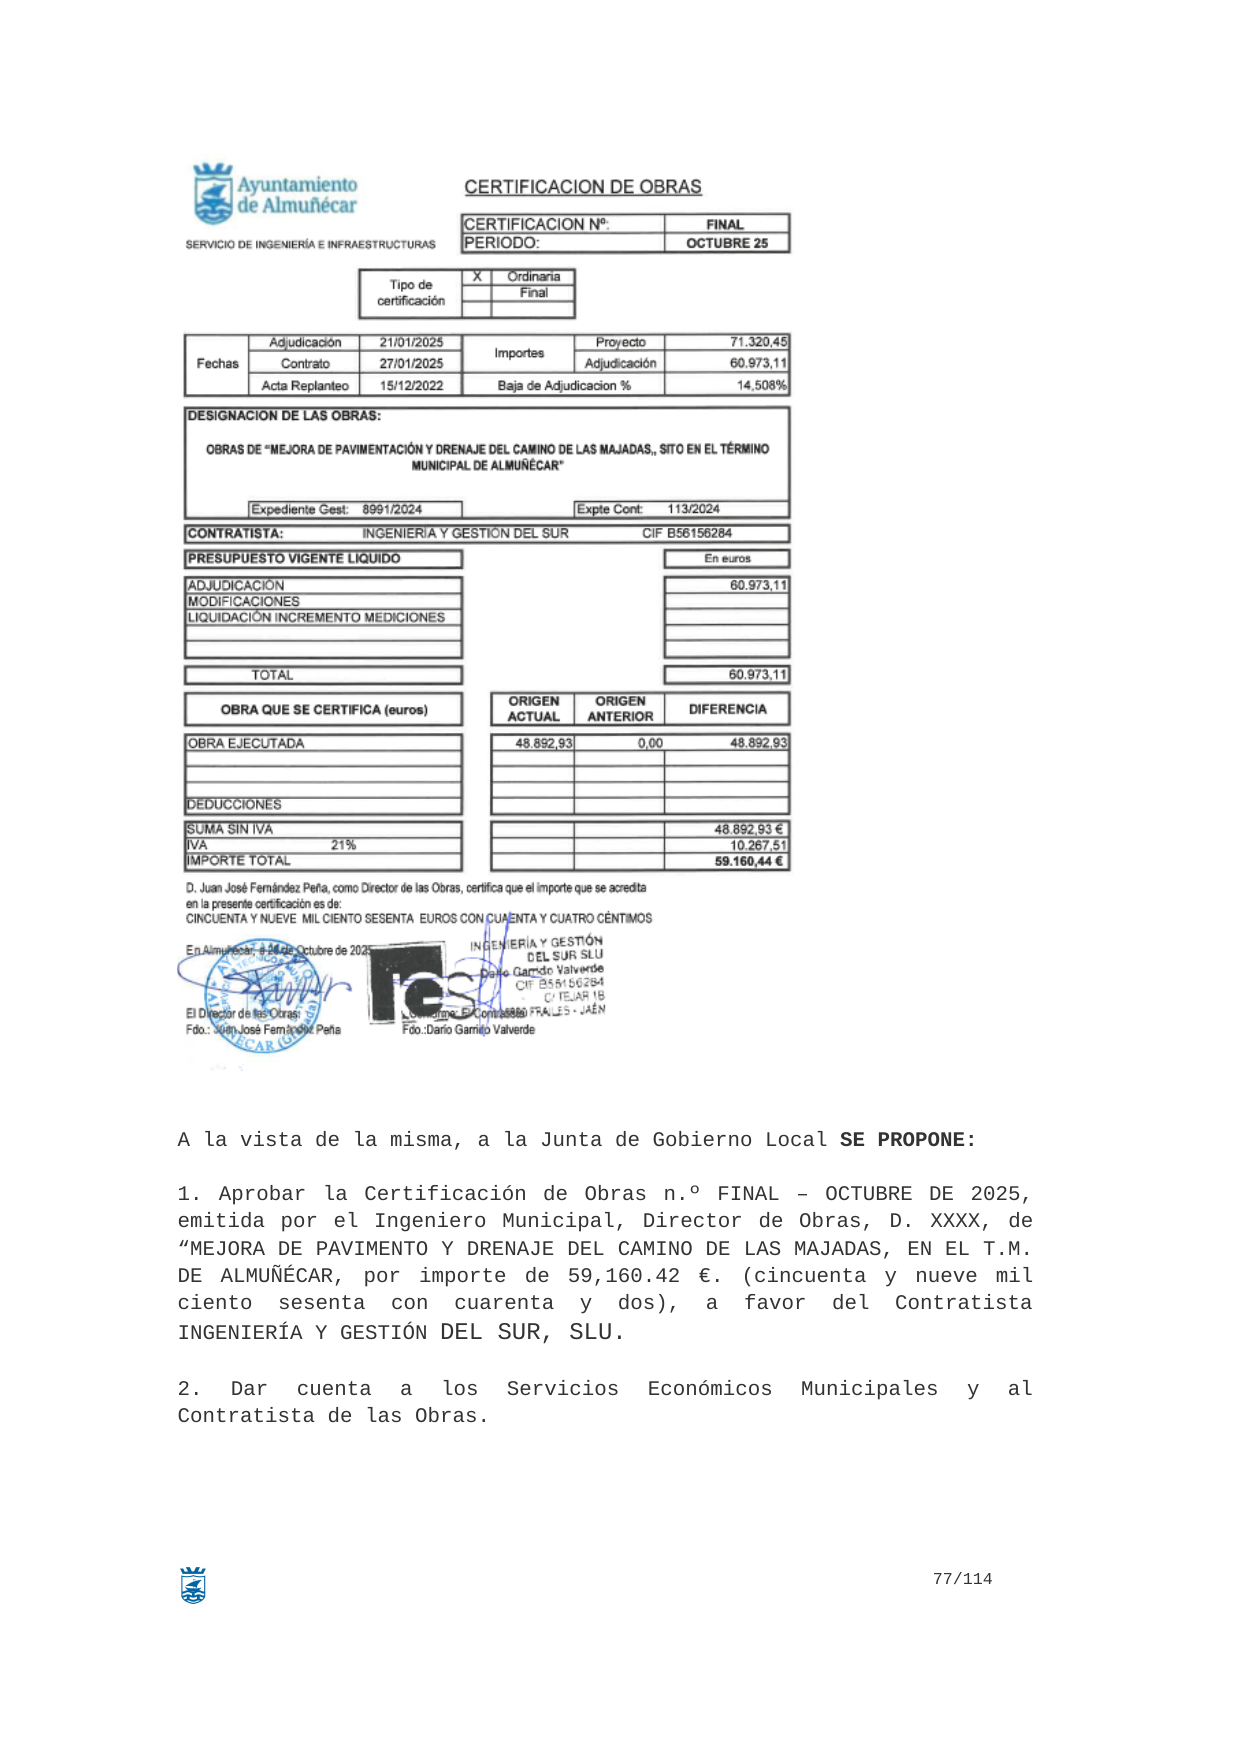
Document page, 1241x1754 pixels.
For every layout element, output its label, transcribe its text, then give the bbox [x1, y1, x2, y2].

text A la vista de la misma, a la Junta de Gobierno Local SE PROPONE: [177, 1129, 1033, 1152]
text 1. Aprobar la Certificación de Obras n.º FINAL – OCTUBRE DE 2025, emitida por el Ingeniero Municipal, Director de Obras, D. XXXX, de “MEJORA DE PAVIMENTO Y DRENAJE DEL CAMINO DE LAS MAJADAS, EN EL T.M. DE ALMUÑÉCAR, por importe de 59,160.42 €. (cincuenta y nueve mil ciento sesenta con cuarenta y dos), a favor del Contratista INGENIERÍA Y GESTIÓN DEL SUR, SLU. [177, 1183, 1033, 1347]
picture [177, 147, 804, 1071]
picture [177, 1562, 208, 1607]
text 2. Dar cuenta a los Servicios Económicos Municipales y al Contratista de las Obras. [177, 1378, 1033, 1429]
